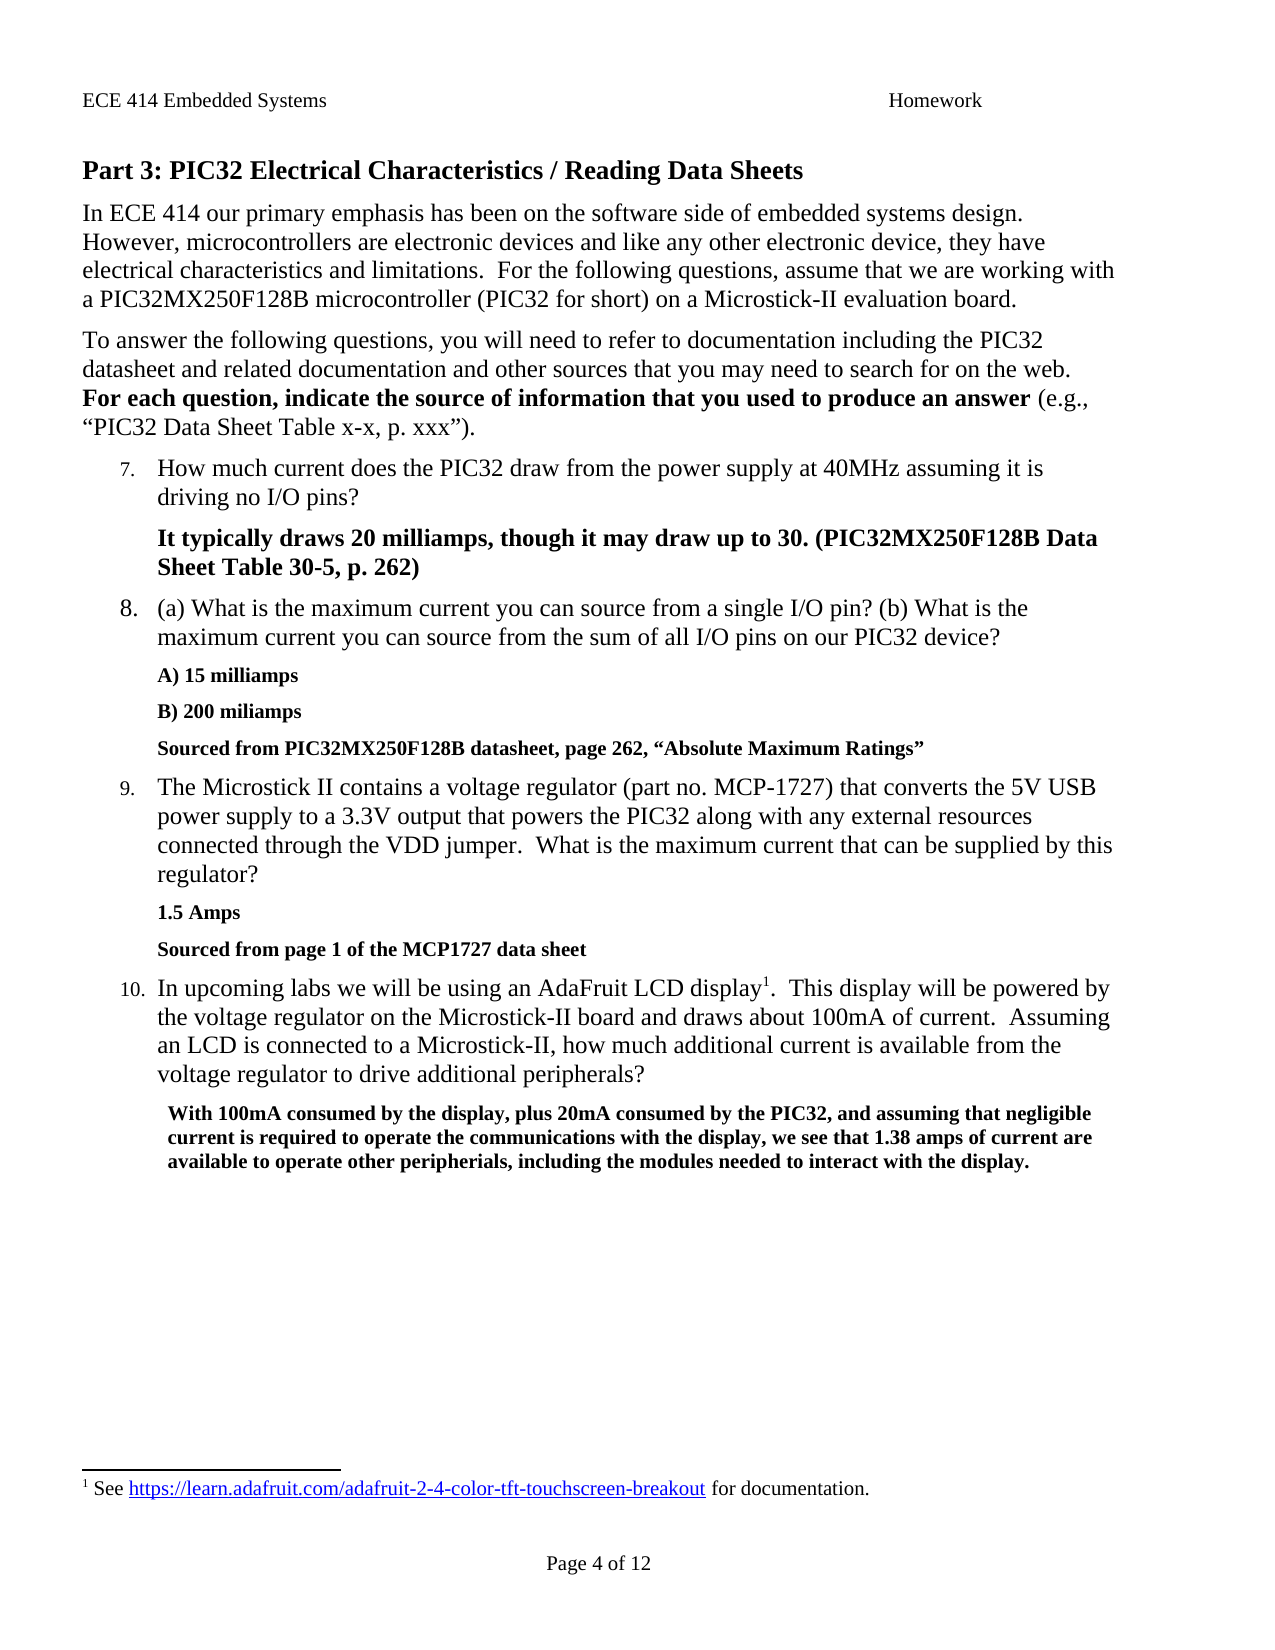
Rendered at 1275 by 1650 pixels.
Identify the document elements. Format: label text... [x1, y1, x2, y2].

text With 100mA consumed by the display, plus 20mA consumed by the PIC32, and assuming that negligible current is required to operate the communications with the display, we see that 1.38 amps of current are available to operate other peripherials, including the modules needed to interact with the display. [167, 1101, 1115, 1173]
list Sourced from PIC32MX250F128B datasheet, page 262, “Absolute Maximum Ratings” [119, 736, 1115, 760]
list Sourced from page 1 of the MCP1727 data sheet [119, 937, 1115, 961]
list A) 15 milliamps [119, 663, 1115, 687]
text In ECE 414 our primary emphasis has been on the software side of embedded systems design. However, microcontrollers are electronic devices and like any other electronic device, they have electrical characteristics and limitations. For the following questions, assume that we are working with a PIC32MX250F128B microcontroller (PIC32 for short) on a Microstick-II evaluation board. [82, 198, 1115, 313]
list B) 200 miliamps [119, 699, 1115, 723]
subtitle Part 3: PIC32 Electrical Characteristics / Reading Data Sheets [82, 154, 1115, 185]
list How much current does the PIC32 draw from the power supply at 40MHz assuming it is driving no I/O pins? [119, 453, 1115, 510]
list 1.5 Amps [119, 900, 1115, 924]
list It typically draws 20 milliamps, though it may draw up to 30. (PIC32MX250F128B Data Sheet Table 30-5, p. 262) [119, 523, 1115, 580]
list See https://learn.adafruit.com/adafruit-2-4-color-tft-touchscreen-breakout for documentation. [82, 1476, 1115, 1500]
list In upcoming labs we will be using an AdaFruit LCD display. This display will be powered by the voltage regulator on the Microstick-II board and draws about 100mA of current. Assuming an LCD is connected to a Microstick-II, how much additional current is available from the voltage regulator to drive additional peripherals? [119, 973, 1115, 1088]
text To answer the following questions, you will need to refer to documentation including the PIC32 datasheet and related documentation and other sources that you may need to search for on the web. For each question, indicate the source of information that you used to produce an answer (e.g., “PIC32 Data Sheet Table x-x, p. xxx”). [82, 325, 1115, 440]
list The Microstick II contains a voltage regulator (part no. MCP-1727) that converts the 5V USB power supply to a 3.3V output that powers the PIC32 along with any external resources connected through the VDD jumper. What is the maximum current that can be supplied by this regulator? [119, 772, 1115, 887]
list (a) What is the maximum current you can source from a single I/O pin? (b) What is the maximum current you can source from the sum of all I/O pins on our PIC32 device? [119, 593, 1115, 650]
